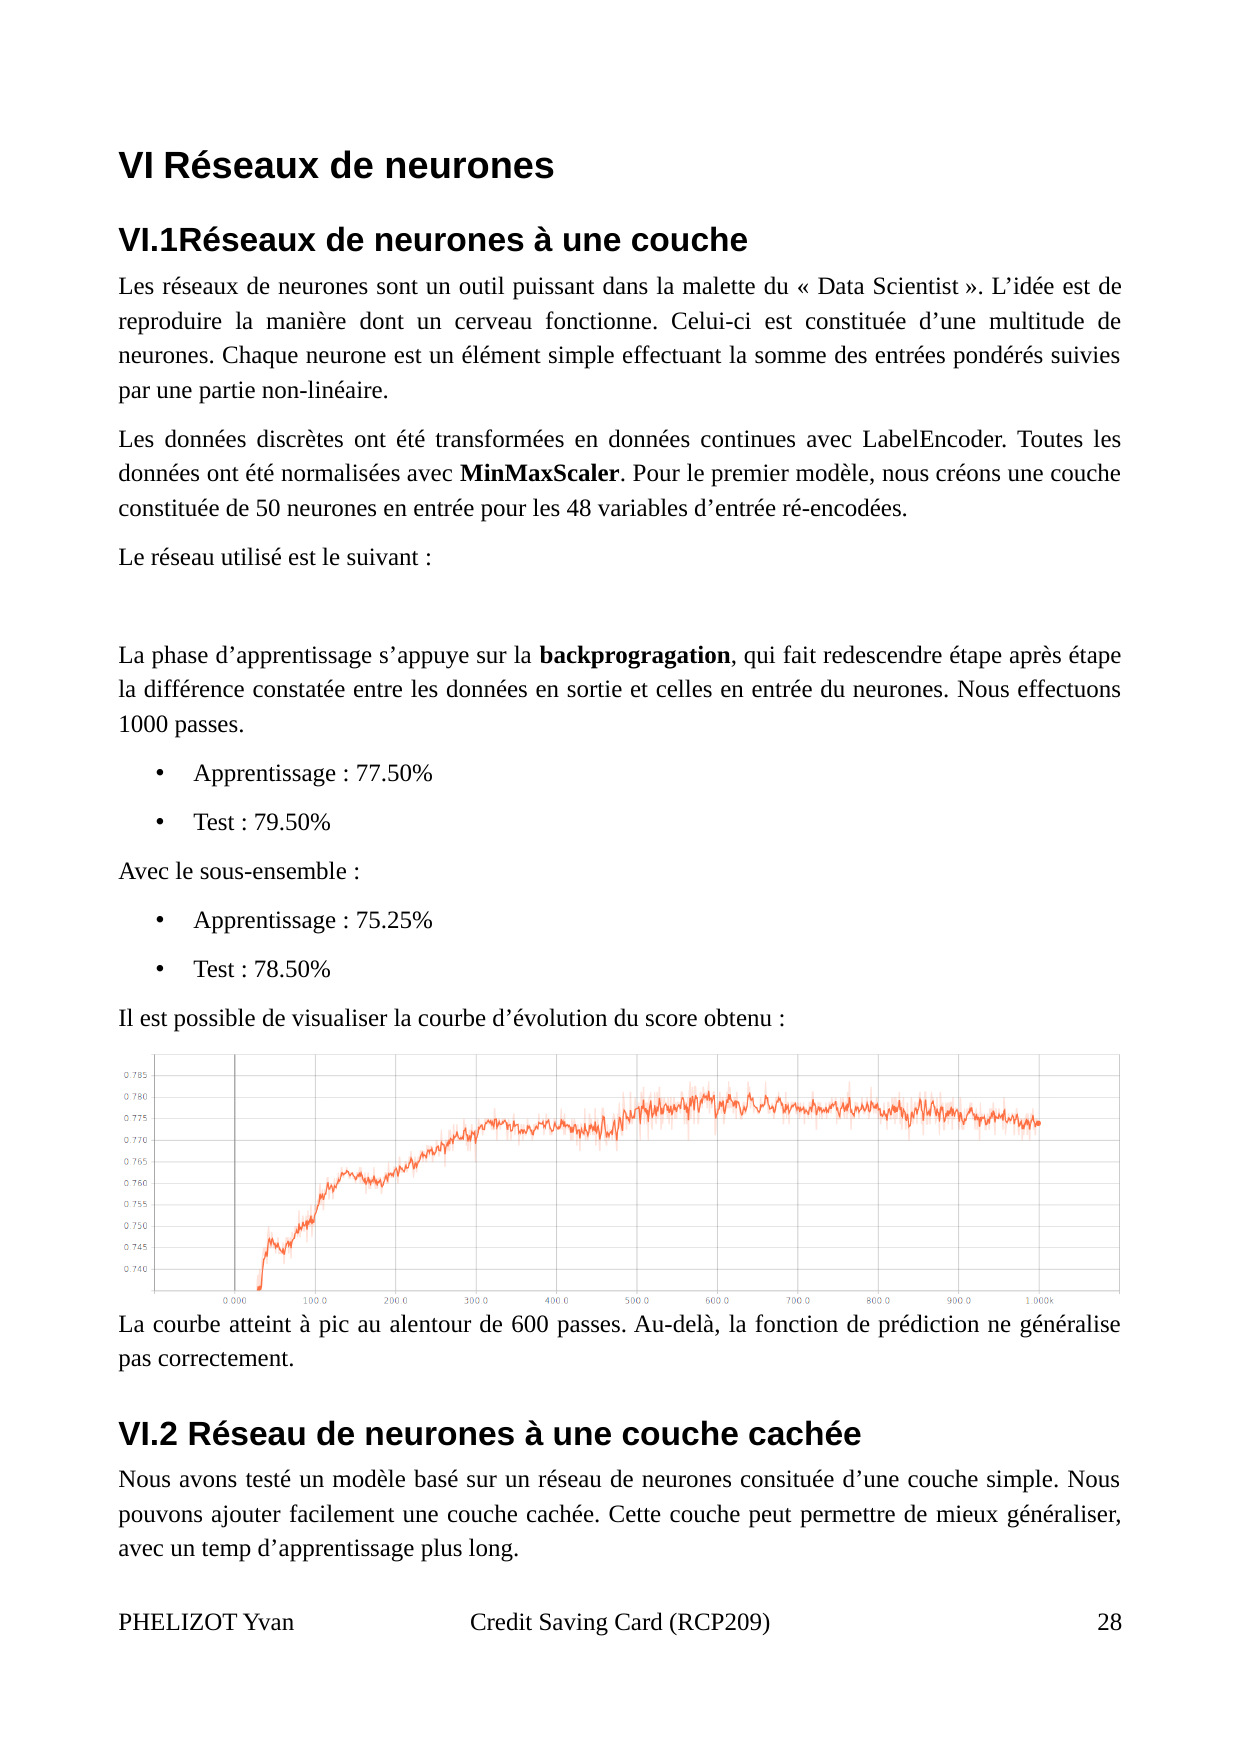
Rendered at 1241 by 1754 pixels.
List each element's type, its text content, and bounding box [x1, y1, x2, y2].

text Il est possible de visualiser la courbe d’évolution du score obtenu : [118, 1003, 1122, 1032]
text Nous avons testé un modèle basé sur un réseau de neurones consituée d’une couche simple. Nous pouvons ajouter facilement une couche cachée. Cette couche peut permettre de mieux généraliser, avec un temp d’apprentissage plus long. [118, 1464, 1122, 1562]
list Apprentissage : 75.25% [156, 905, 1122, 934]
subtitle Réseaux de neurones à une couche [118, 220, 1122, 259]
text La courbe atteint à pic au alentour de 600 passes. Au-delà, la fonction de prédiction ne généralise pas correctement. [118, 1304, 1122, 1372]
subtitle Réseaux de neurones [118, 143, 1122, 187]
subtitle Réseau de neurones à une couche cachée [118, 1413, 1122, 1452]
text Les réseaux de neurones sont un outil puissant dans la malette du « Data Scientist ». L’idée est de reproduire la manière dont un cerveau fonctionne. Celui-ci est constituée d’une multitude de neurones. Chaque neurone est un élément simple effectuant la somme des entrées pondérés suivies par une partie non-linéaire. [118, 271, 1122, 403]
text La phase d’apprentissage s’appuye sur la backprogragation, qui fait redescendre étape après étape la différence constatée entre les données en sortie et celles en entrée du neurones. Nous effectuons 1000 passes. [118, 640, 1122, 738]
list Apprentissage : 77.50% [156, 758, 1122, 787]
text Avec le sous-ensemble : [118, 856, 1122, 885]
list Test : 79.50% [156, 807, 1122, 836]
list Test : 78.50% [156, 954, 1122, 983]
picture [118, 1052, 1123, 1304]
text Les données discrètes ont été transformées en données continues avec LabelEncoder. Toutes les données ont été normalisées avec MinMaxScaler. Pour le premier modèle, nous créons une couche constituée de 50 neurones en entrée pour les 48 variables d’entrée ré-encodées. [118, 424, 1122, 521]
text Le réseau utilisé est le suivant : [118, 542, 1122, 571]
